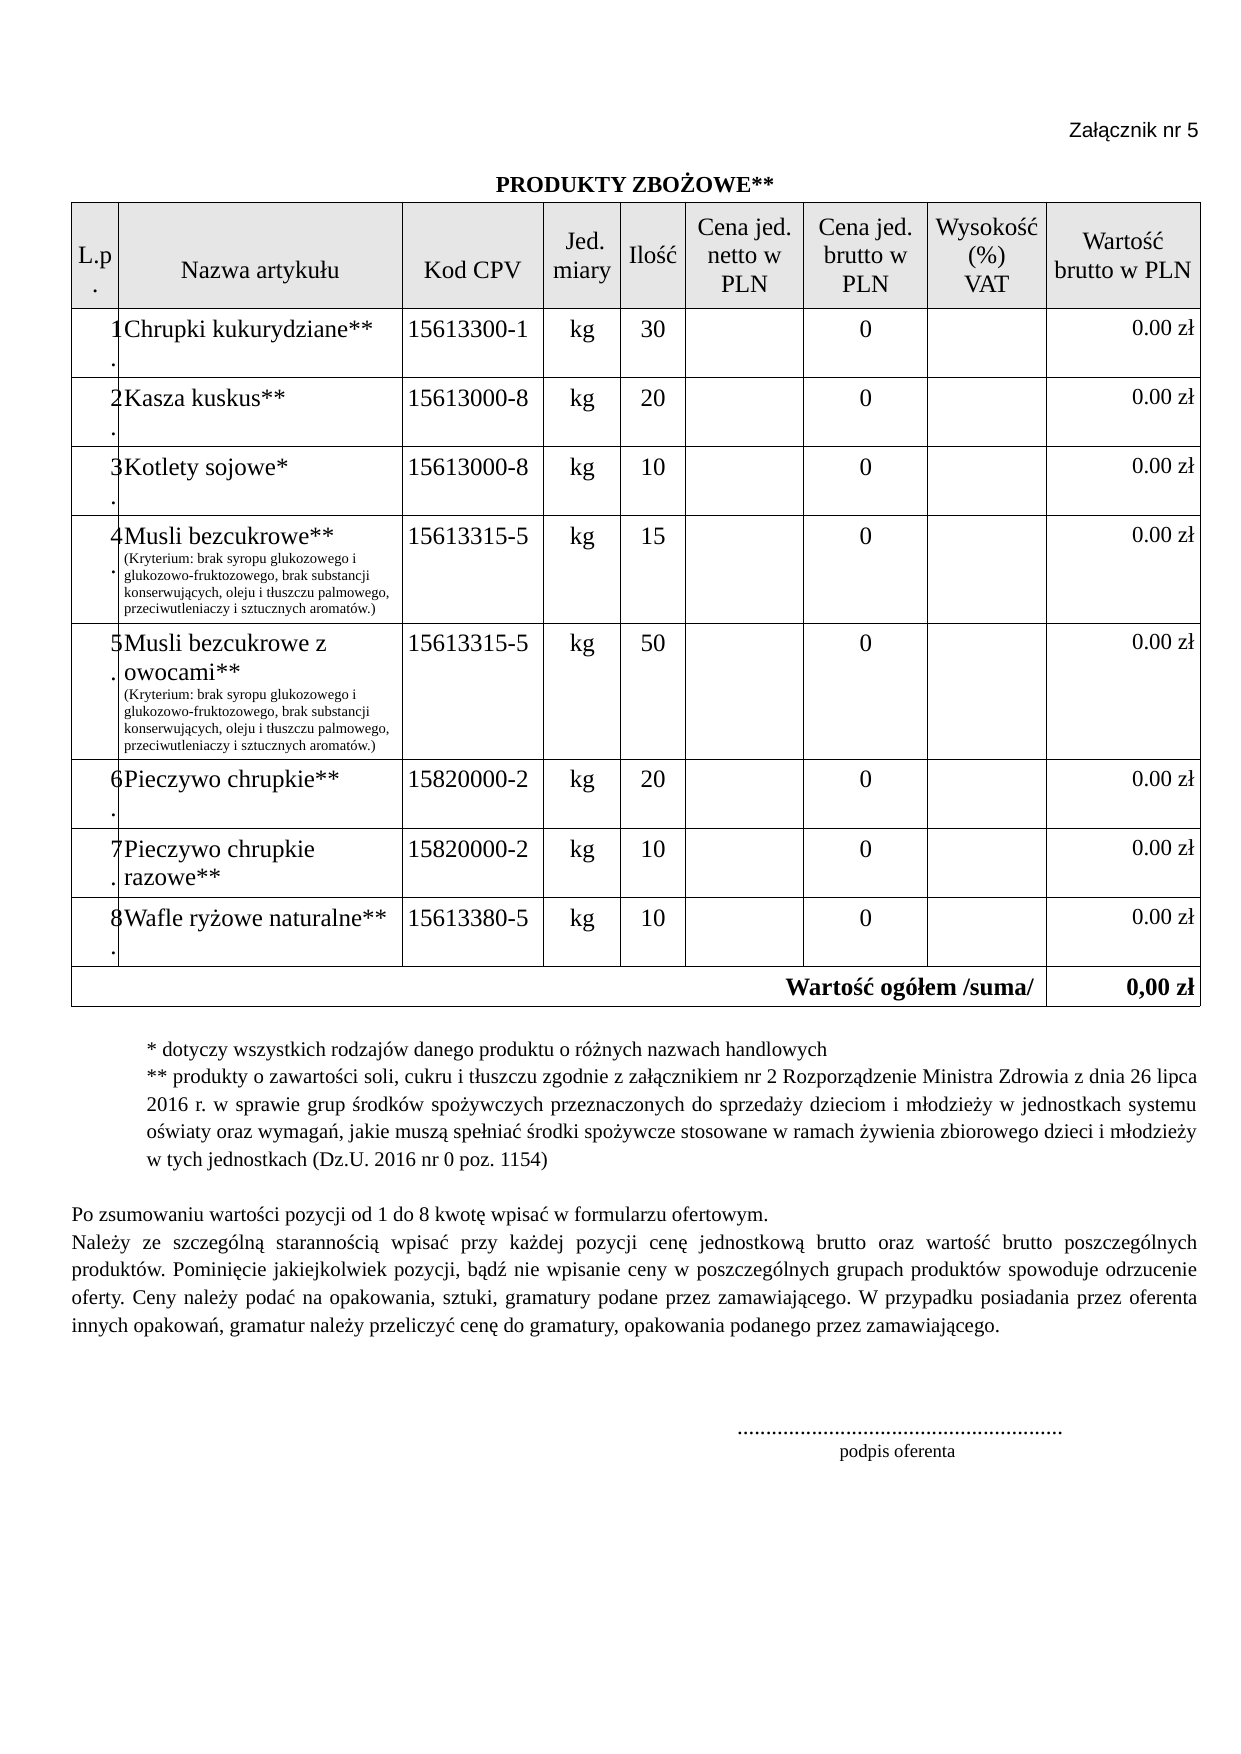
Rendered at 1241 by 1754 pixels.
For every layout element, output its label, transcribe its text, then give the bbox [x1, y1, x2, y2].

table_cell [928, 829, 1046, 897]
table_cell [72, 624, 118, 759]
table_cell [928, 378, 1046, 446]
table_cell Wartość ogółem /suma/ [72, 967, 1046, 1006]
table_header Nazwa artykułu [119, 203, 402, 308]
table_cell 0 [804, 516, 927, 623]
list * dotyczy wszystkich rodzajów danego produktu o różnych nazwach handlowych [109, 1037, 1198, 1061]
table_cell 10 [621, 447, 685, 515]
table_cell 15613300-1 [403, 309, 543, 377]
table_cell [686, 516, 803, 623]
table_cell 0 [804, 898, 927, 966]
table_cell 0,00 zł [1047, 624, 1200, 759]
table_cell kg [544, 309, 620, 377]
table_cell 0 [804, 829, 927, 897]
table_cell [928, 624, 1046, 759]
table_cell [72, 898, 118, 966]
table_cell [686, 898, 803, 966]
table_cell 0 [804, 447, 927, 515]
table_header Cena jed. netto w PLN [686, 203, 803, 308]
table_cell 15 [621, 516, 685, 623]
table_cell [928, 760, 1046, 828]
table_cell 15820000-2 [403, 829, 543, 897]
table_cell kg [544, 829, 620, 897]
table_cell 20 [621, 378, 685, 446]
table_cell [72, 829, 118, 897]
table_cell [72, 760, 118, 828]
table_cell 15613315-5 [403, 624, 543, 759]
table_cell 0,00 zł [1047, 829, 1200, 897]
table_cell [686, 447, 803, 515]
table_header Wartość brutto w PLN [1047, 203, 1200, 308]
table_cell [686, 378, 803, 446]
table_header Kod CPV [403, 203, 543, 308]
table_cell [686, 624, 803, 759]
table_cell 20 [621, 760, 685, 828]
table_cell [686, 309, 803, 377]
table_cell Musli bezcukrowe** (Kryterium: brak syropu glukozowego i glukozowo-fruktozowego, brak substancji konserwujących, oleju i tłuszczu palmowego, przeciwutleniaczy i sztucznych aromatów.) [119, 516, 402, 623]
table_header L.p. [72, 203, 118, 308]
table_cell [113, 772, 118, 786]
table_cell 30 [621, 309, 685, 377]
table_cell Wafle ryżowe naturalne** [119, 898, 402, 966]
table_cell 0 [804, 760, 927, 828]
table_cell [686, 829, 803, 897]
table_cell 0,00 zł [1047, 898, 1200, 966]
text PRODUKTY ZBOŻOWE** [71, 172, 1198, 198]
table_header Cena jed. brutto w PLN [804, 203, 927, 308]
table_cell 0 [804, 378, 927, 446]
table_cell kg [544, 447, 620, 515]
table_cell 15613315-5 [403, 516, 543, 623]
table_cell Chrupki kukurydziane** [119, 309, 402, 377]
table_cell [928, 447, 1046, 515]
text Należy ze szczególną starannością wpisać przy każdej pozycji cenę jednostkową brutto oraz wartość brutto poszczególnych produktów. Pominięcie jakiejkolwiek pozycji, bądź nie wpisanie ceny w poszczególnych grupach produktów spowoduje odrzucenie oferty. Ceny należy podać na opakowania, sztuki, gramatury podane przez zamawiającego. W przypadku posiadania przez oferenta innych opakowań, gramatur należy przeliczyć cenę do gramatury, opakowania podanego przez zamawiającego. [71, 1230, 1198, 1337]
table_cell 15613380-5 [403, 898, 543, 966]
table_cell 15613000-8 [403, 378, 543, 446]
table_cell Kasza kuskus** [119, 378, 402, 446]
table_cell 0,00 zł [1047, 516, 1200, 623]
table_cell kg [544, 898, 620, 966]
table_cell kg [544, 760, 620, 828]
text podpis oferenta [731, 1439, 1063, 1461]
table_cell Pieczywo chrupkie** [119, 760, 402, 828]
table_cell kg [544, 624, 620, 759]
table_cell [928, 309, 1046, 377]
text Po zsumowaniu wartości pozycji od 1 do 8 kwotę wpisać w formularzu ofertowym. [71, 1202, 1198, 1226]
table_cell 0,00 zł [1047, 309, 1200, 377]
list ** produkty o zawartości soli, cukru i tłuszczu zgodnie z załącznikiem nr 2 Rozporządzenie Ministra Zdrowia z dnia 26 lipca 2016 r. w sprawie grup środków spożywczych przeznaczonych do sprzedaży dzieciom i młodzieży w jednostkach systemu oświaty oraz wymagań, jakie muszą spełniać środki spożywcze stosowane w ramach żywienia zbiorowego dzieci i młodzieży w tych jednostkach (Dz.U. 2016 nr 0 poz. 1154) [109, 1064, 1198, 1171]
table_header Jed. miary [544, 203, 620, 308]
table_cell 15613000-8 [403, 447, 543, 515]
table_cell 0,00 zł [1047, 760, 1200, 828]
table_cell 0,00 zł [1047, 447, 1200, 515]
table_cell [686, 760, 803, 828]
table_cell [928, 516, 1046, 623]
table_cell 0,00 zł [1047, 967, 1200, 1006]
table_cell 10 [621, 898, 685, 966]
table_cell 0 [804, 624, 927, 759]
table_cell [72, 447, 118, 515]
table_cell [72, 378, 118, 446]
table_cell [72, 309, 118, 377]
table_cell Musli bezcukrowe z owocami** (Kryterium: brak syropu glukozowego i glukozowo-fruktozowego, brak substancji konserwujących, oleju i tłuszczu palmowego, przeciwutleniaczy i sztucznych aromatów.) [119, 624, 402, 759]
table_cell Pieczywo chrupkie razowe** [119, 829, 402, 897]
table_header Wysokość (%) VAT [928, 203, 1046, 308]
table_cell [72, 516, 118, 623]
text ......................................................... [731, 1413, 1063, 1439]
table_cell 10 [621, 829, 685, 897]
table_header Ilość [621, 203, 685, 308]
table_cell 50 [621, 624, 685, 759]
table_cell 0,00 zł [1047, 378, 1200, 446]
table_cell Kotlety sojowe* [119, 447, 402, 515]
table_cell 0 [804, 309, 927, 377]
table_cell kg [544, 516, 620, 623]
table_cell kg [544, 378, 620, 446]
table_cell 15820000-2 [403, 760, 543, 828]
table_cell [928, 898, 1046, 966]
